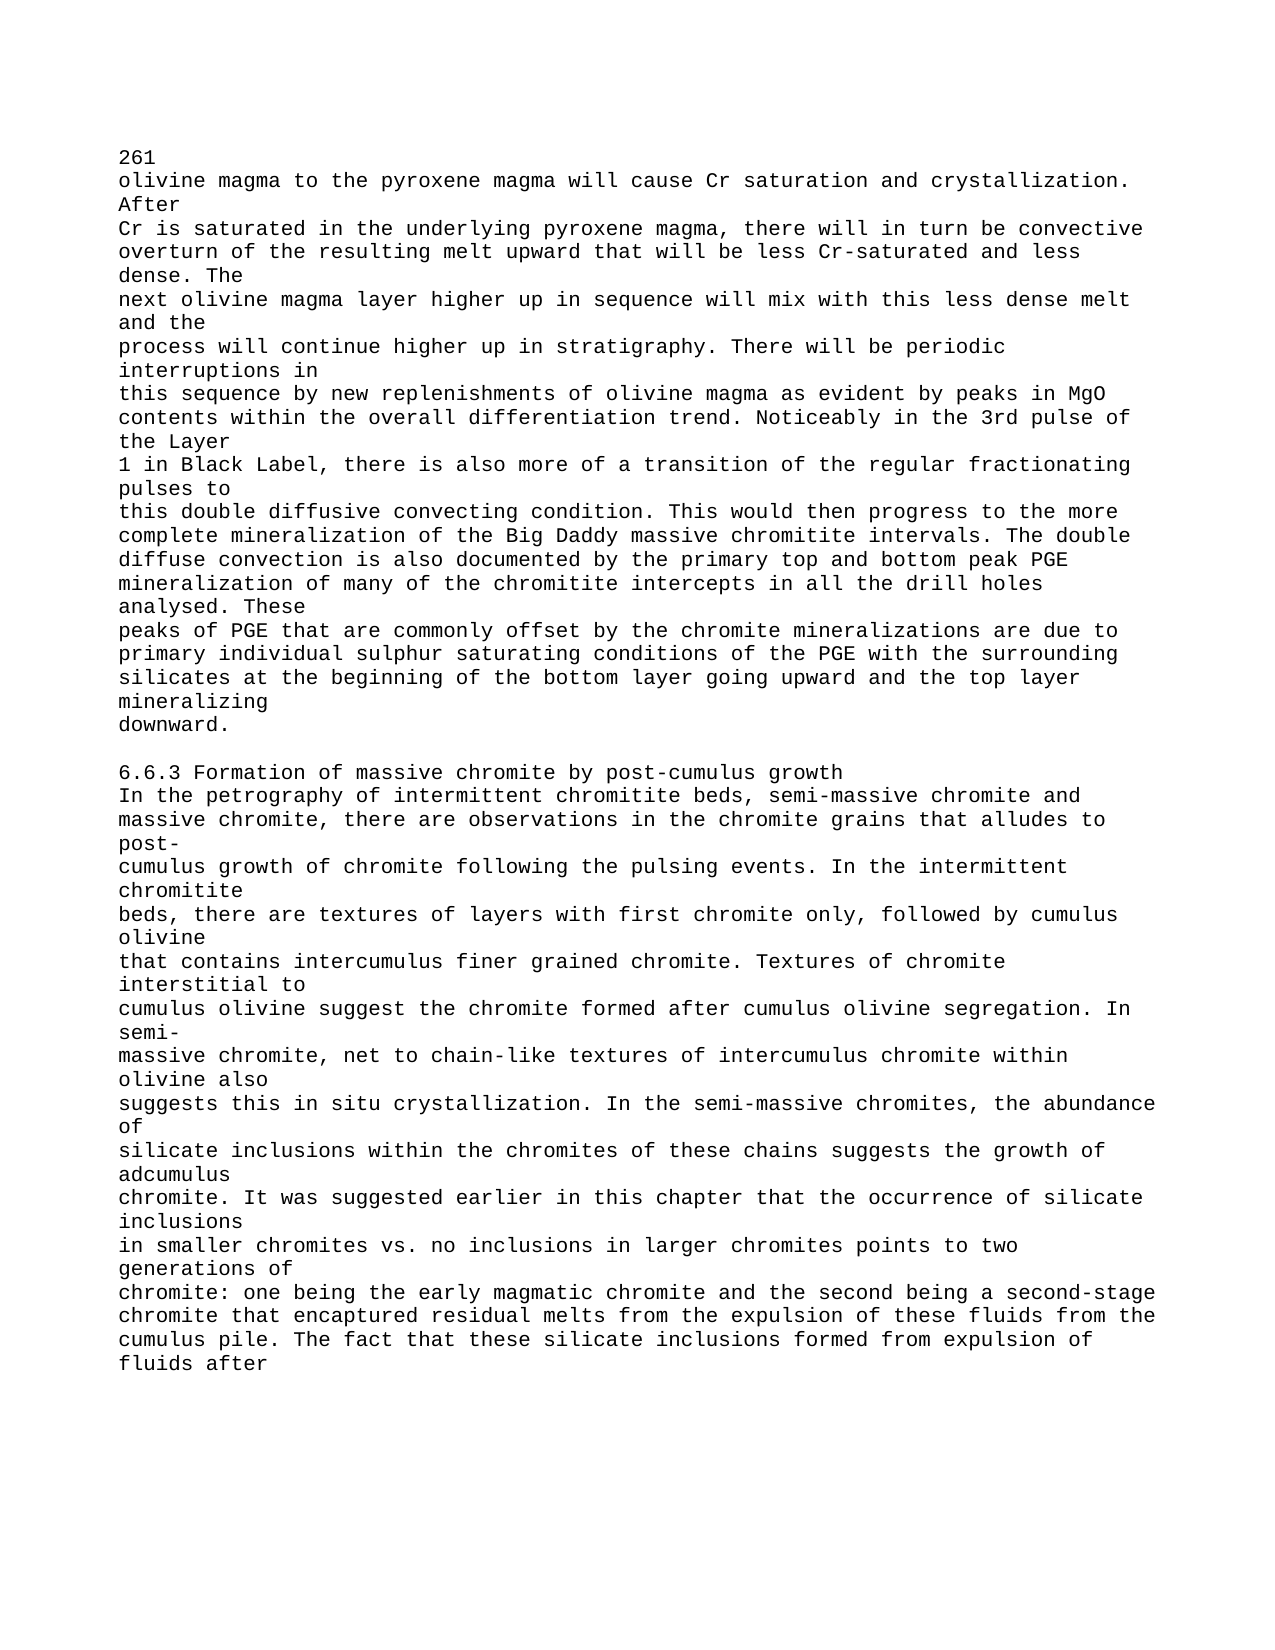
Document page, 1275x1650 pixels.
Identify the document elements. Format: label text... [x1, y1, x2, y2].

text chromite. It was suggested earlier in this chapter that the occurrence of silicate inclusions [118, 1187, 1157, 1234]
text chromite that encaptured residual melts from the expulsion of these fluids from the [118, 1306, 1157, 1329]
text process will continue higher up in stratigraphy. There will be periodic interruptions in [118, 336, 1157, 383]
text Cr is saturated in the underlying pyroxene magma, there will in turn be convective [118, 218, 1157, 241]
text this double diffusive convecting condition. This would then progress to the more [118, 502, 1157, 525]
text massive chromite, net to chain-like textures of intercumulus chromite within olivine also [118, 1045, 1157, 1093]
text diffuse convection is also documented by the primary top and bottom peak PGE [118, 549, 1157, 572]
text 6.6.3 Formation of massive chromite by post-cumulus growth [118, 762, 1157, 785]
text cumulus pile. The fact that these silicate inclusions formed from expulsion of fluids after [118, 1329, 1157, 1376]
text this sequence by new replenishments of olivine magma as evident by peaks in MgO [118, 383, 1157, 407]
text in smaller chromites vs. no inclusions in larger chromites points to two generations of [118, 1234, 1157, 1282]
text cumulus growth of chromite following the pulsing events. In the intermittent chromitite [118, 856, 1157, 903]
text beds, there are textures of layers with first chromite only, followed by cumulus olivine [118, 903, 1157, 951]
text mineralization of many of the chromitite intercepts in all the drill holes analysed. These [118, 572, 1157, 620]
text silicate inclusions within the chromites of these chains suggests the growth of adcumulus [118, 1140, 1157, 1187]
text suggests this in situ crystallization. In the semi-massive chromites, the abundance of [118, 1093, 1157, 1140]
text next olivine magma layer higher up in sequence will mix with this less dense melt and the [118, 289, 1157, 336]
text complete mineralization of the Big Daddy massive chromitite intervals. The double [118, 525, 1157, 549]
text olivine magma to the pyroxene magma will cause Cr saturation and crystallization. After [118, 171, 1157, 218]
text peaks of PGE that are commonly offset by the chromite mineralizations are due to [118, 620, 1157, 643]
text primary individual sulphur saturating conditions of the PGE with the surrounding [118, 643, 1157, 667]
text 261 [118, 147, 1157, 171]
text contents within the overall differentiation trend. Noticeably in the 3rd pulse of the Layer [118, 407, 1157, 454]
text that contains intercumulus finer grained chromite. Textures of chromite interstitial to [118, 951, 1157, 998]
text overturn of the resulting melt upward that will be less Cr-saturated and less dense. The [118, 241, 1157, 289]
text cumulus olivine suggest the chromite formed after cumulus olivine segregation. In semi- [118, 998, 1157, 1045]
text massive chromite, there are observations in the chromite grains that alludes to post- [118, 809, 1157, 856]
text silicates at the beginning of the bottom layer going upward and the top layer mineralizing [118, 667, 1157, 714]
text In the petrography of intermittent chromitite beds, semi-massive chromite and [118, 785, 1157, 809]
text downward. [118, 714, 1157, 738]
text 1 in Black Label, there is also more of a transition of the regular fractionating pulses to [118, 454, 1157, 502]
text chromite: one being the early magmatic chromite and the second being a second-stage [118, 1282, 1157, 1306]
